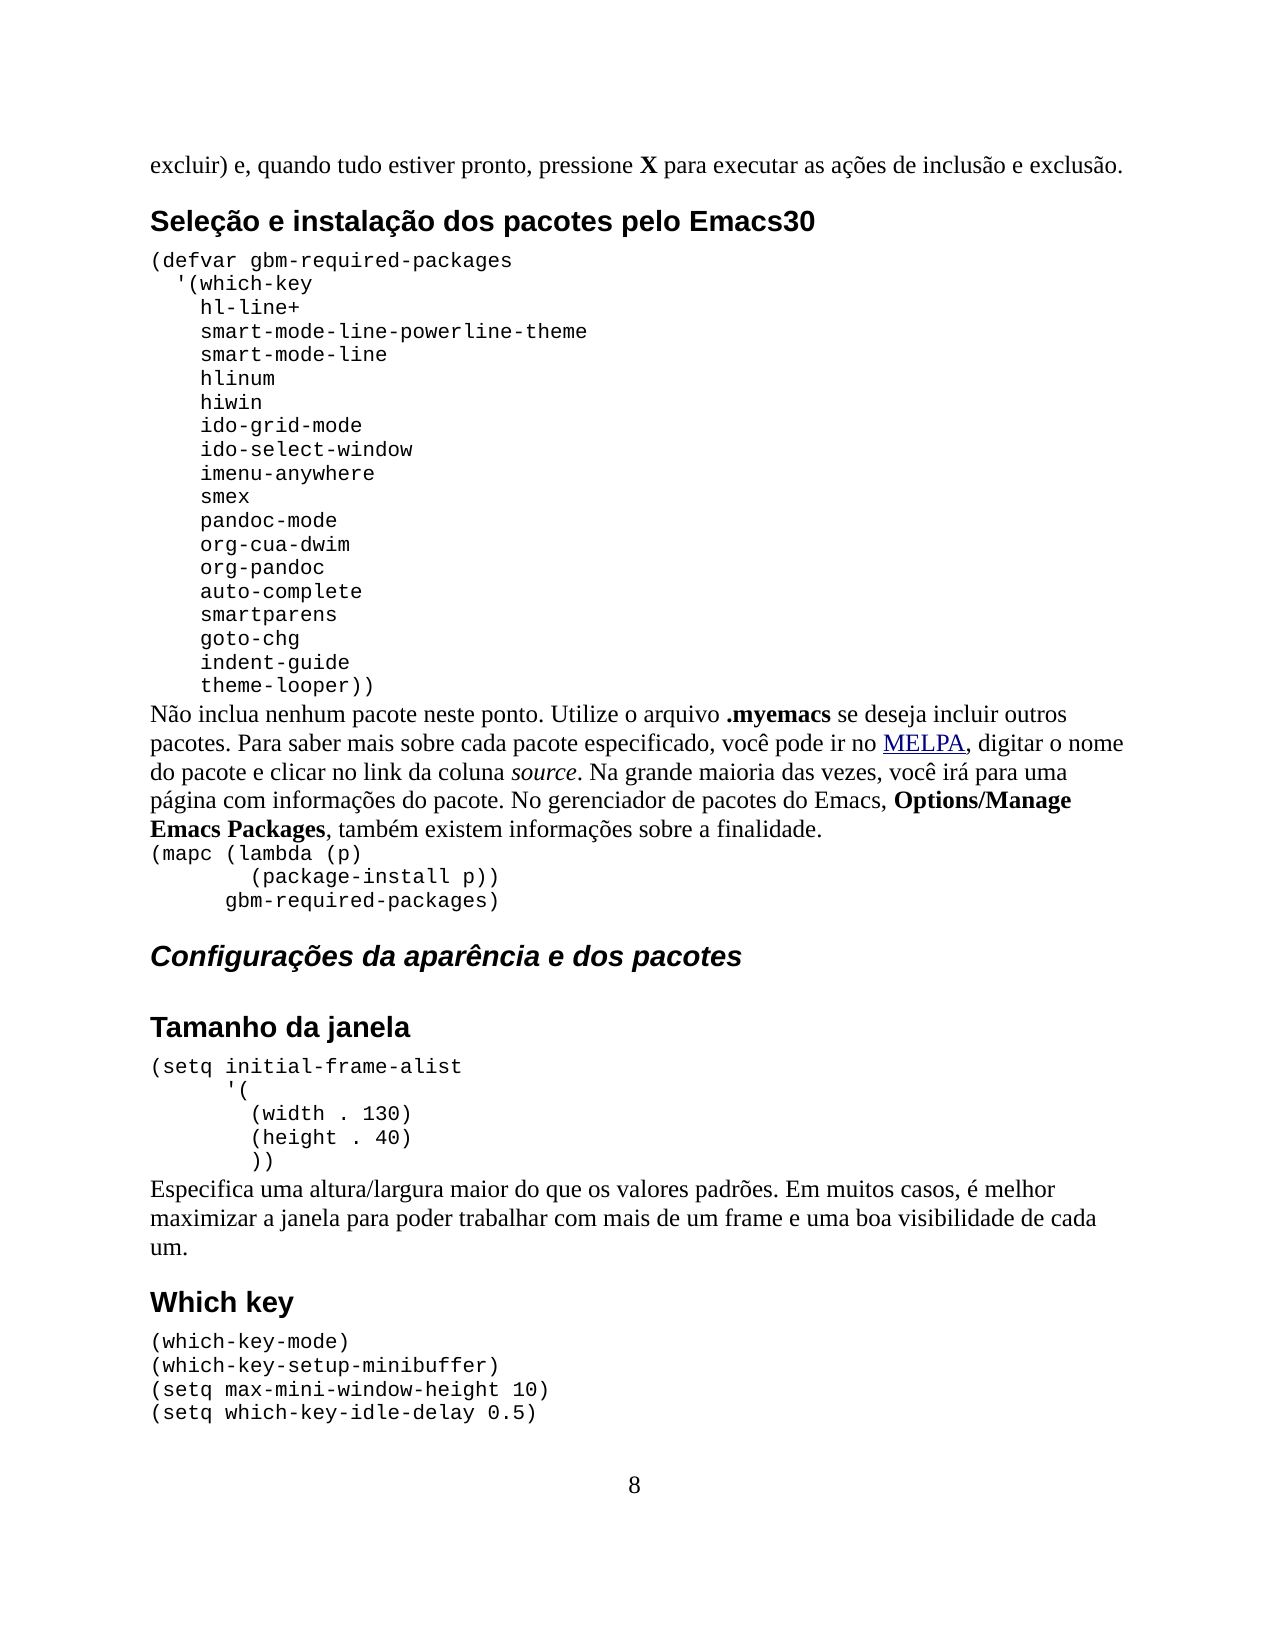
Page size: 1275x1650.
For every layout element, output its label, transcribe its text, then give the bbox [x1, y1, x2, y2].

text '(which-key [150, 273, 1125, 297]
text hl-line+ [150, 297, 1125, 321]
text (width . 130) [150, 1103, 1125, 1127]
text org-pandoc [150, 557, 1125, 581]
text org-cua-dwim [150, 533, 1125, 557]
text ido-select-window [150, 439, 1125, 463]
subtitle Which key [150, 1285, 1125, 1319]
text (defvar gbm-required-packages [150, 250, 1125, 273]
subtitle Configurações da aparência e dos pacotes [150, 939, 1125, 972]
text (setq which-key-idle-delay 0.5) [150, 1402, 1125, 1426]
text (setq initial-frame-alist [150, 1056, 1125, 1079]
text (height . 40) [150, 1127, 1125, 1150]
text (package-install p)) [150, 866, 1125, 890]
text gbm-required-packages) [150, 890, 1125, 914]
text smartparens [150, 604, 1125, 628]
text hlinum [150, 368, 1125, 392]
text auto-complete [150, 581, 1125, 604]
subtitle Seleção e instalação dos pacotes pelo Emacs30 [150, 204, 1125, 237]
text (setq max-mini-window-height 10) [150, 1379, 1125, 1402]
text goto-chg [150, 628, 1125, 652]
text (mapc (lambda (p) [150, 843, 1125, 866]
text imenu-anywhere [150, 463, 1125, 486]
text Especifica uma altura/largura maior do que os valores padrões. Em muitos casos, é melhor maximizar a janela para poder trabalhar com mais de um frame e uma boa visibilidade de cada um. [150, 1174, 1125, 1260]
text '( [150, 1079, 1125, 1103]
text smart-mode-line [150, 344, 1125, 368]
text Não inclua nenhum pacote neste ponto. Utilize o arquivo .myemacs se deseja incluir outros pacotes. Para saber mais sobre cada pacote especificado, você pode ir no MELPA, digitar o nome do pacote e clicar no link da coluna source. Na grande maioria das vezes, você irá para uma página com informações do pacote. No gerenciador de pacotes do Emacs, Options/Manage Emacs Packages, também existem informações sobre a finalidade. [150, 699, 1125, 843]
text hiwin [150, 392, 1125, 415]
text indent-guide [150, 652, 1125, 675]
text (which-key-setup-minibuffer) [150, 1355, 1125, 1379]
text (which-key-mode) [150, 1331, 1125, 1355]
text smex [150, 486, 1125, 510]
text theme-looper)) [150, 675, 1125, 699]
text excluir) e, quando tudo estiver pronto, pressione X para executar as ações de inclusão e exclusão. [150, 150, 1125, 179]
text smart-mode-line-powerline-theme [150, 321, 1125, 344]
text pandoc-mode [150, 510, 1125, 533]
text )) [150, 1150, 1125, 1174]
subtitle Tamanho da janela [150, 1010, 1125, 1043]
text ido-grid-mode [150, 415, 1125, 439]
